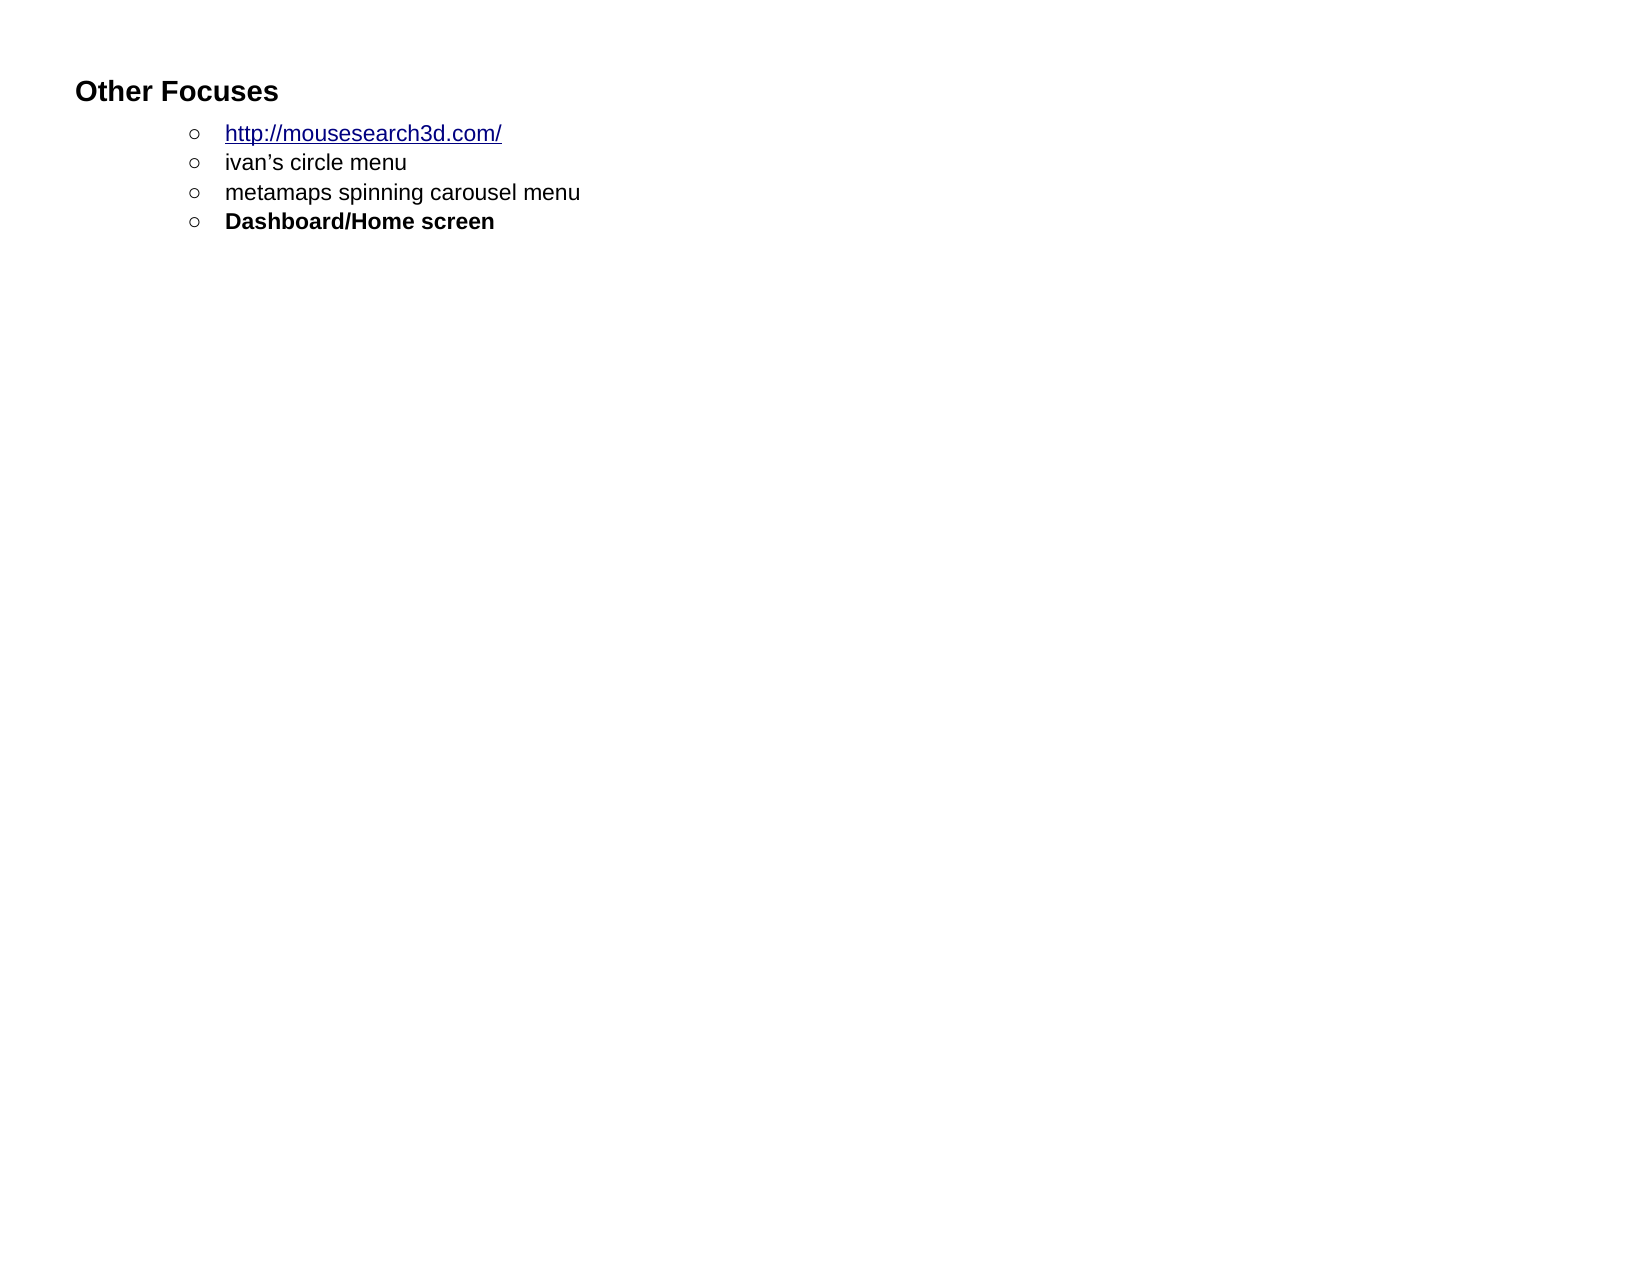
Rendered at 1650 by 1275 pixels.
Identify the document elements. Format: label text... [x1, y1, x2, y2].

list metamaps spinning carousel menu [187, 179, 1312, 205]
list Dashboard/Home screen [187, 209, 1312, 234]
list http://mousesearch3d.com/ [187, 121, 1312, 146]
subtitle Other Focuses [75, 75, 1312, 108]
list ivan’s circle menu [187, 150, 1312, 176]
